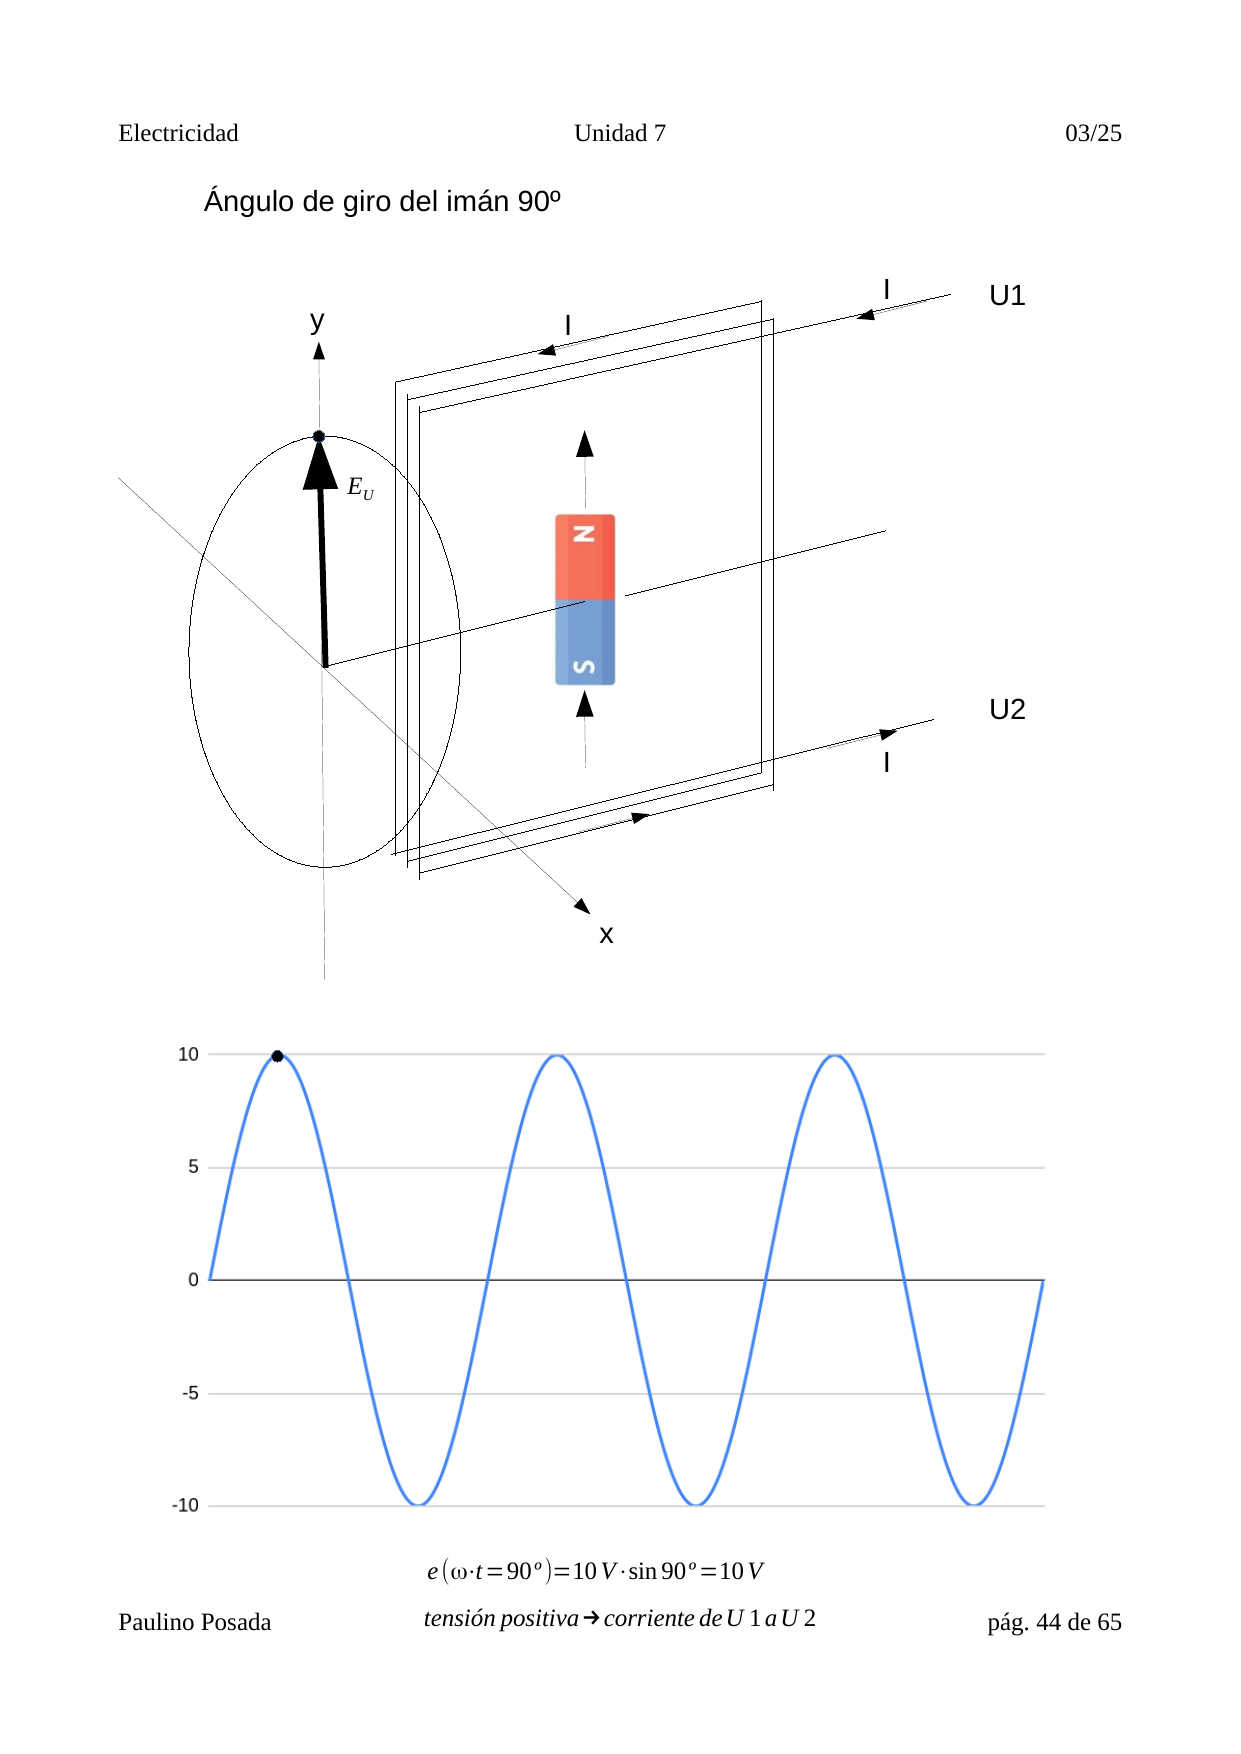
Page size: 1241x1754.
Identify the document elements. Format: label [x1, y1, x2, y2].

picture [171, 1042, 1058, 1523]
picture [553, 512, 617, 688]
